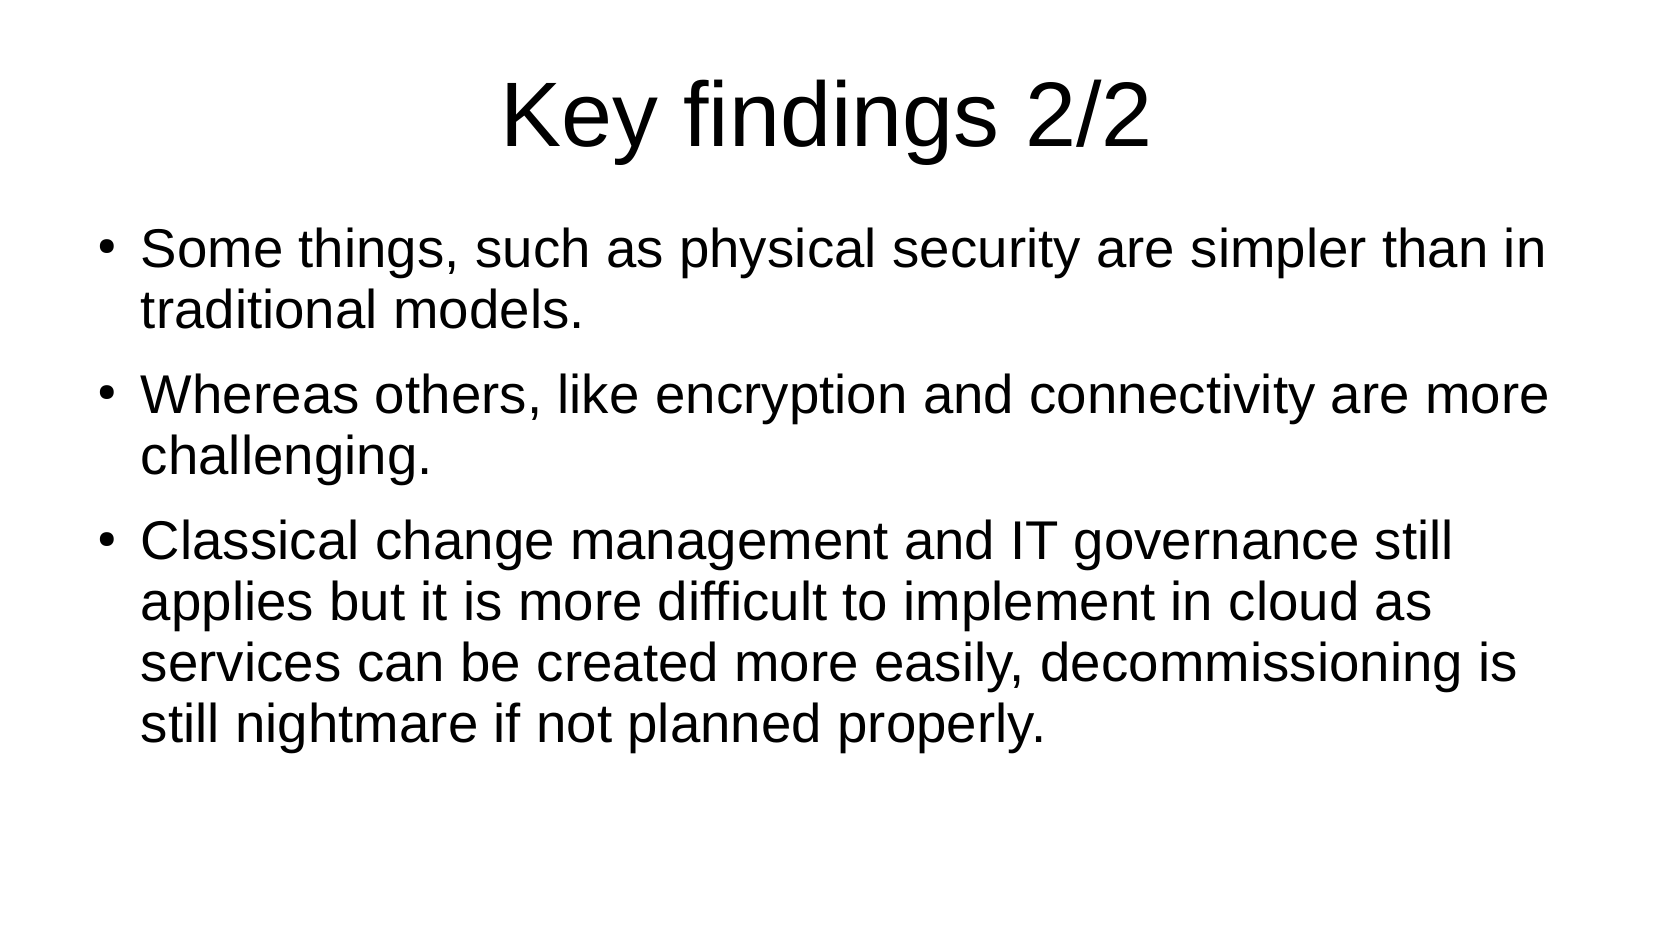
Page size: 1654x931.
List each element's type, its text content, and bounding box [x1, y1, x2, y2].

title Key findings 2/2 [82, 37, 1571, 193]
list Some things, such as physical security are simpler than in traditional models. Whereas others, like encryption and connectivity are more challenging. Classical change management and IT governance still applies but it is more difficult to implement in cloud as services can be created more easily, decommissioning is still nightmare if not planned properly. [82, 217, 1571, 758]
